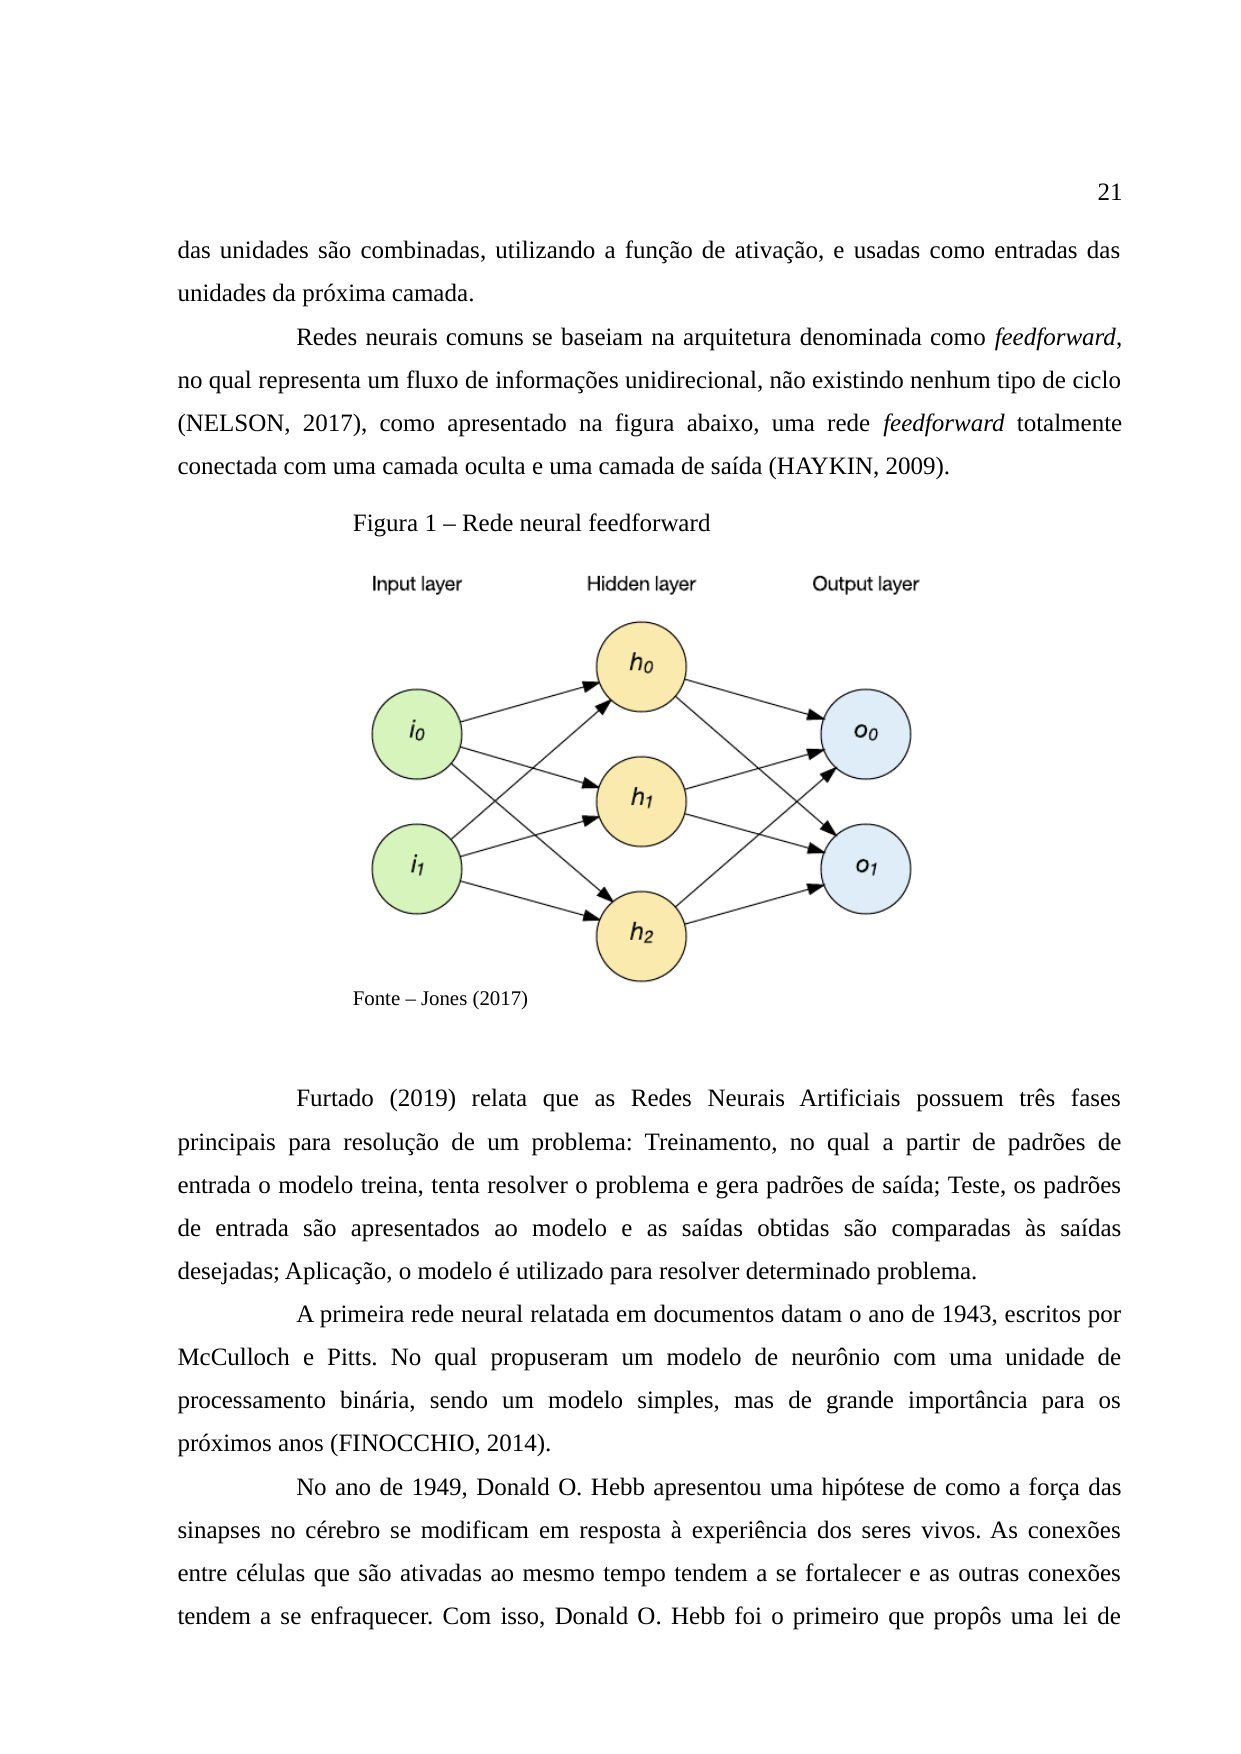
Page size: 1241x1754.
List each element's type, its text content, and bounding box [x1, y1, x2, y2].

text Redes neurais comuns se baseiam na arquitetura denominada como feedforward, no qual representa um fluxo de informações unidirecional, não existindo nenhum tipo de ciclo (NELSON, 2017), como apresentado na figura abaixo, uma rede feedforward totalmente conectada com uma camada oculta e uma camada de saída (HAYKIN, 2009). [177, 322, 1122, 480]
text A primeira rede neural relatada em documentos datam o ano de 1943, escritos por McCulloch e Pitts. No qual propuseram um modelo de neurônio com uma unidade de processamento binária, sendo um modelo simples, mas de grande importância para os próximos anos (FINOCCHIO, 2014). [177, 1299, 1122, 1457]
text Figura 1 – Rede neural feedforward [353, 508, 931, 537]
picture [352, 549, 931, 987]
text das unidades são combinadas, utilizando a função de ativação, e usadas como entradas das unidades da próxima camada. [177, 235, 1122, 307]
text Fonte – Jones (2017) [353, 987, 931, 1010]
text No ano de 1949, Donald O. Hebb apresentou uma hipótese de como a força das sinapses no cérebro se modificam em resposta à experiência dos seres vivos. As conexões entre células que são ativadas ao mesmo tempo tendem a se fortalecer e as outras conexões tendem a se enfraquecer. Com isso, Donald O. Hebb foi o primeiro que propôs uma lei de [177, 1472, 1122, 1630]
text Furtado (2019) relata que as Redes Neurais Artificiais possuem três fases principais para resolução de um problema: Treinamento, no qual a partir de padrões de entrada o modelo treina, tenta resolver o problema e gera padrões de saída; Teste, os padrões de entrada são apresentados ao modelo e as saídas obtidas são comparadas às saídas desejadas; Aplicação, o modelo é utilizado para resolver determinado problema. [177, 1083, 1122, 1285]
